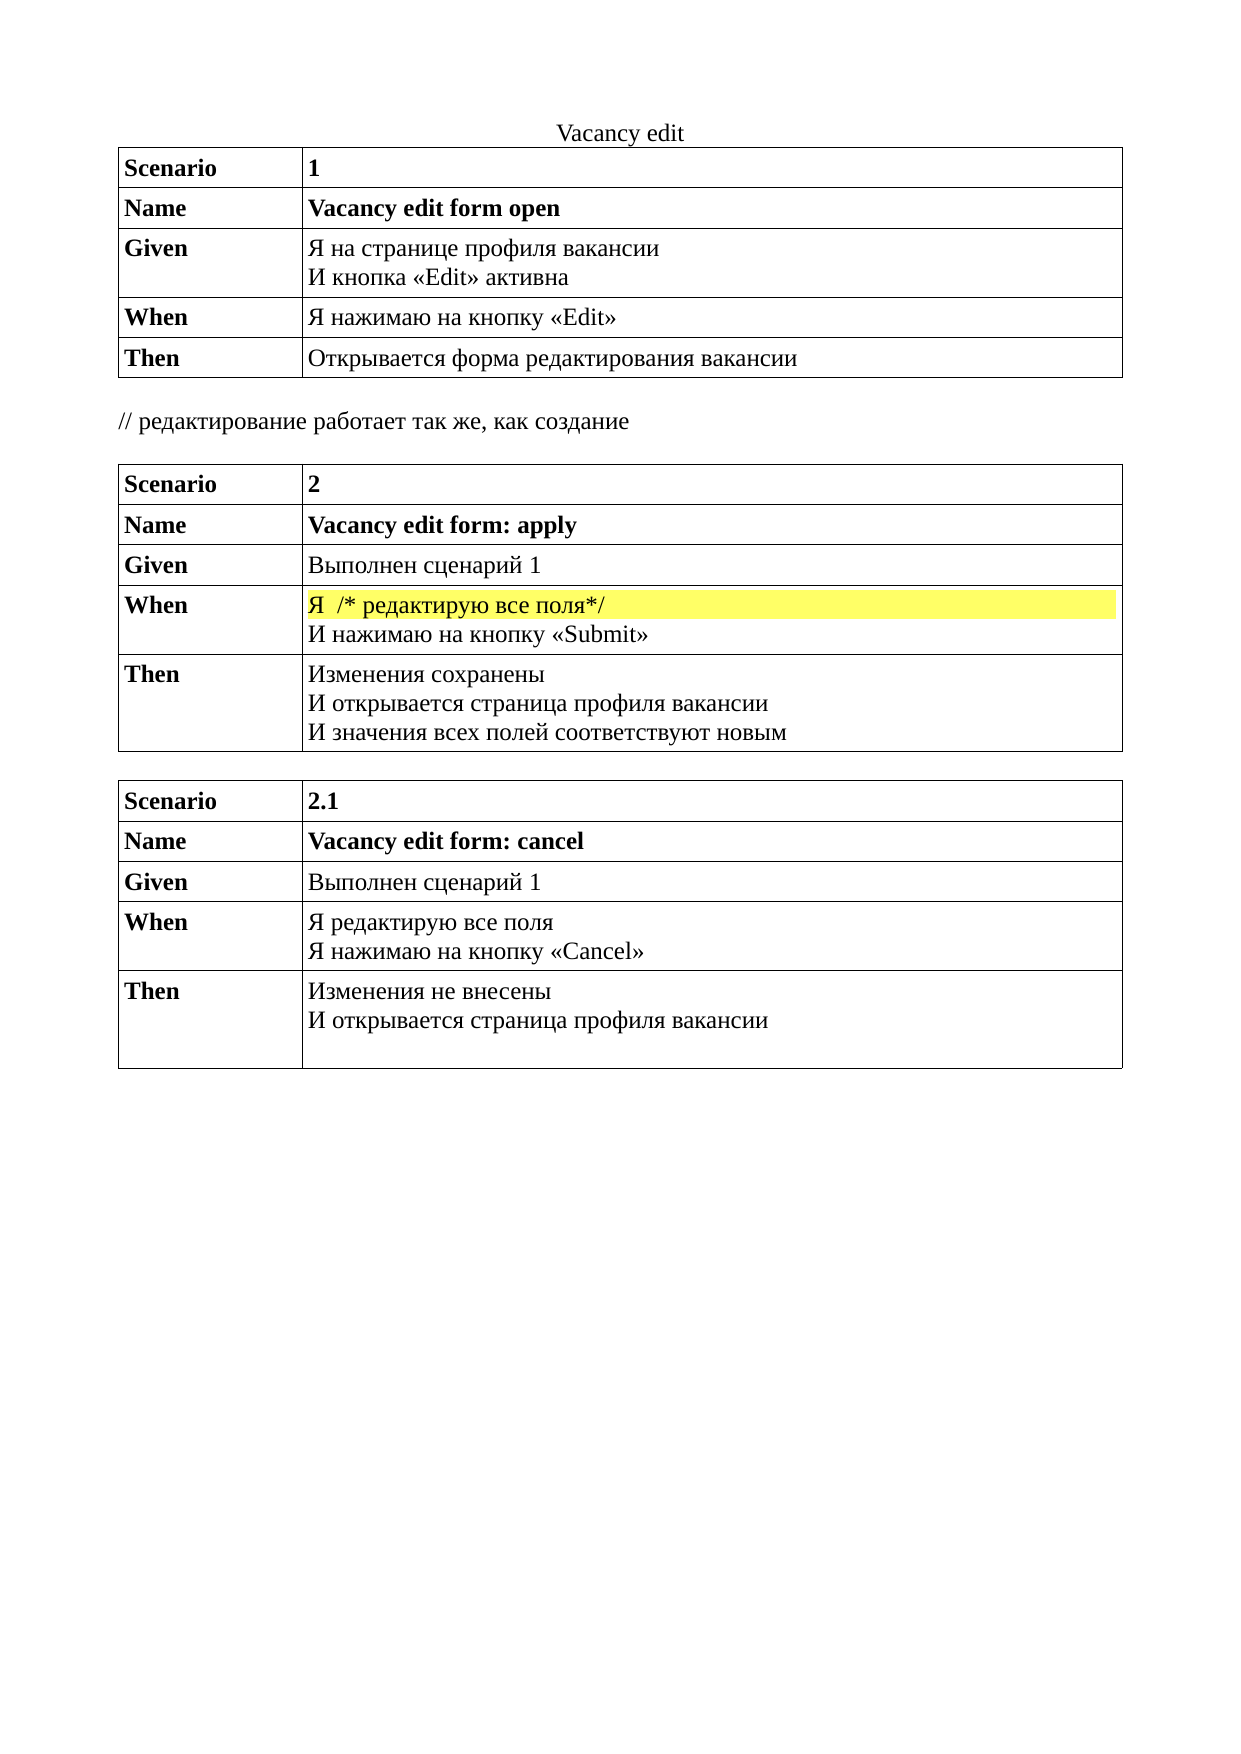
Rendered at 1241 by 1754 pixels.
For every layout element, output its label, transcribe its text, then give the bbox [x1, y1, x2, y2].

table_header Scenario [119, 465, 302, 504]
table_cell Vacancy edit form: apply [303, 505, 1122, 544]
table_cell Given [119, 229, 302, 297]
table_cell Я /* редактирую все поля*/ И нажимаю на кнопку «Submit» [303, 586, 1122, 653]
text Vacancy edit [118, 118, 1122, 147]
table_cell Vacancy edit form open [303, 188, 1122, 227]
table_cell Изменения сохранены И открывается страница профиля вакансии И значения всех полей соответствуют новым [303, 655, 1122, 751]
table_header Scenario [119, 781, 302, 821]
table_header 1 [303, 148, 1122, 187]
table_cell Given [119, 862, 302, 901]
table_cell When [119, 902, 302, 970]
table_cell Name [119, 505, 302, 544]
table_cell Выполнен сценарий 1 [303, 545, 1122, 584]
table_header 2.1 [303, 781, 1122, 821]
table_cell Я редактирую все поля Я нажимаю на кнопку «Cancel» [303, 902, 1122, 970]
table_cell Given [119, 545, 302, 584]
text // редактирование работает так же, как создание [118, 406, 1122, 435]
table_cell Then [119, 338, 302, 377]
table_cell Name [119, 188, 302, 227]
table_cell Name [119, 822, 302, 861]
table_cell Vacancy edit form: cancel [303, 822, 1122, 861]
table_cell Я на странице профиля вакансии И кнопка «Edit» активна [303, 229, 1122, 297]
table_cell When [119, 586, 302, 653]
table_cell Изменения не внесены И открывается страница профиля вакансии [303, 971, 1122, 1068]
table_cell Then [119, 655, 302, 751]
table_cell Выполнен сценарий 1 [303, 862, 1122, 901]
table_cell Then [119, 971, 302, 1068]
table_cell When [119, 298, 302, 337]
table_header 2 [303, 465, 1122, 504]
table_header Scenario [119, 148, 302, 187]
table_cell Открывается форма редактирования вакансии [303, 338, 1122, 377]
table_cell Я нажимаю на кнопку «Edit» [303, 298, 1122, 337]
